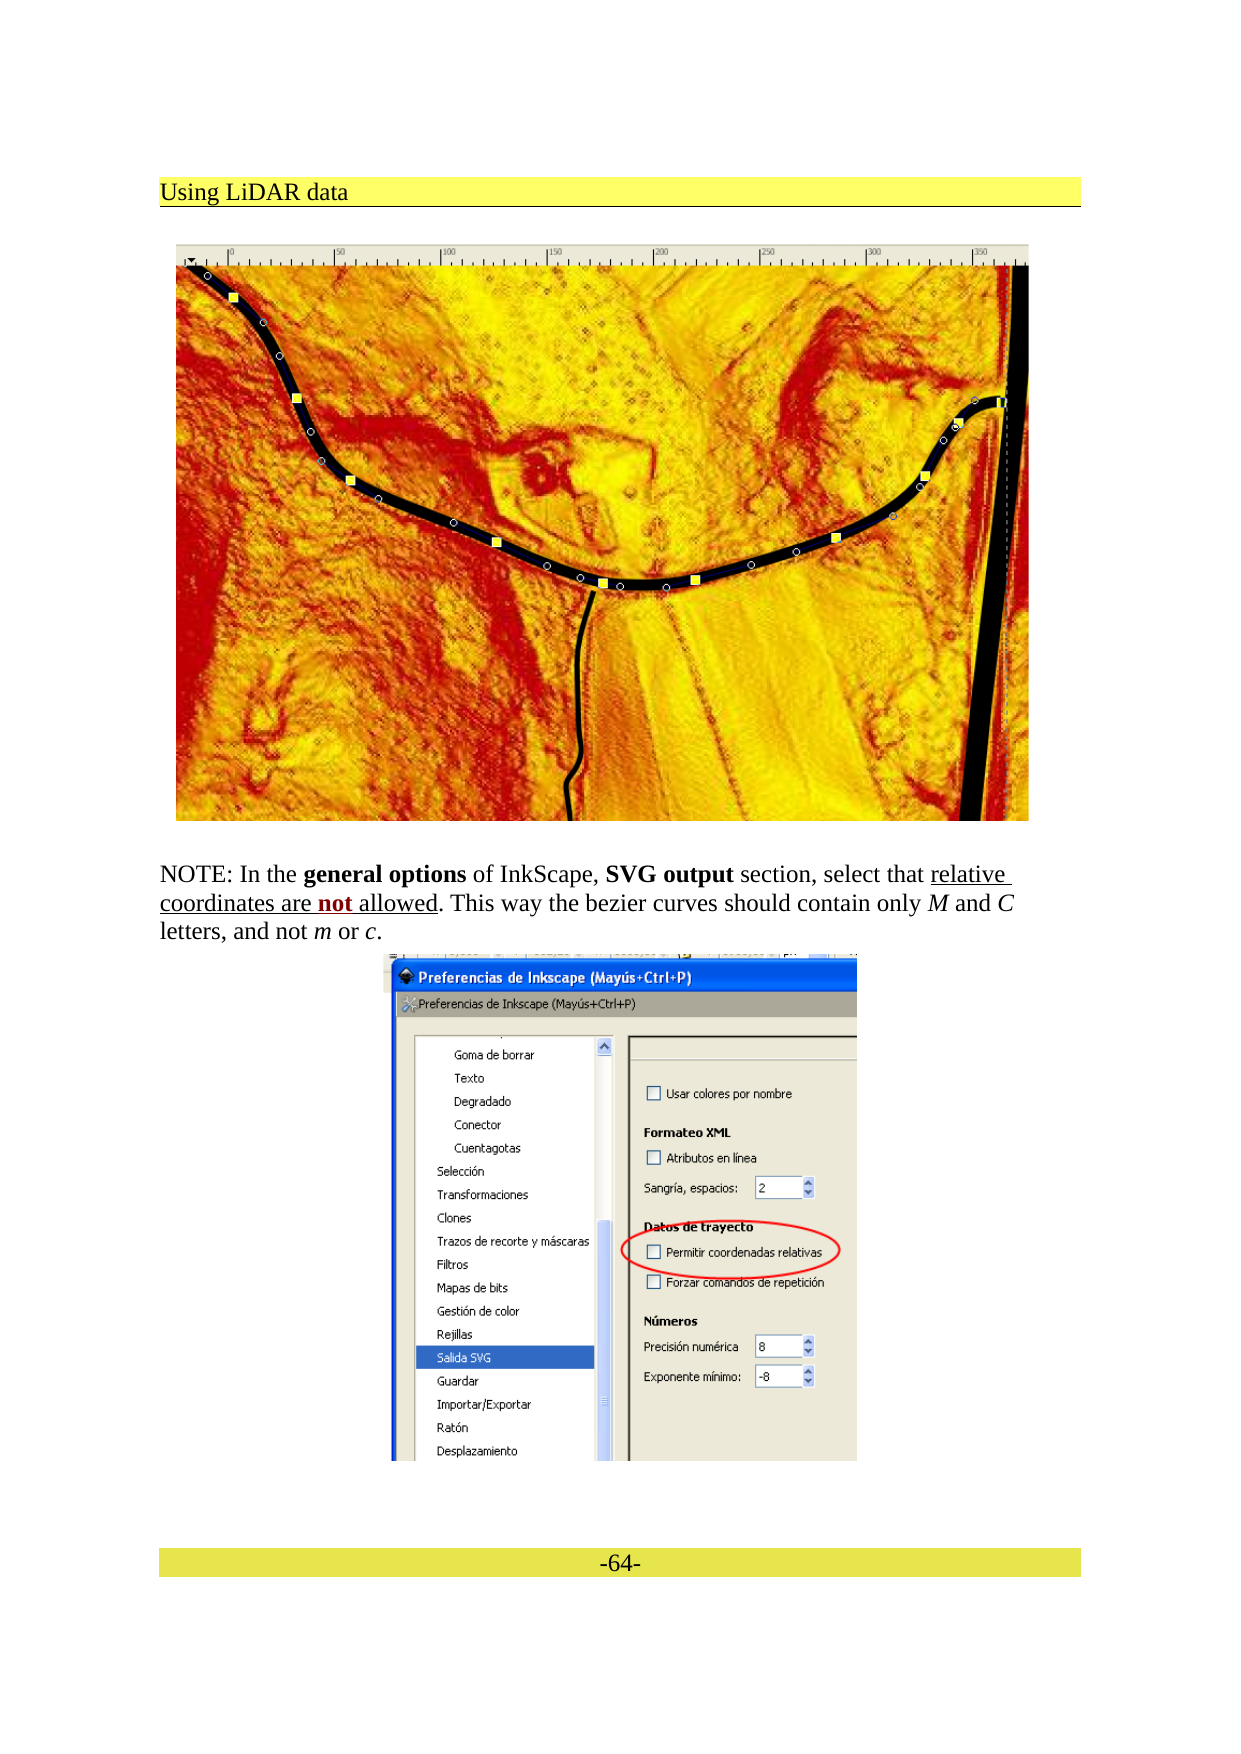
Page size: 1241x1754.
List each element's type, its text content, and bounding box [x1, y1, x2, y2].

picture [383, 954, 857, 1461]
text NOTE: In the general options of InkScape, SVG output section, select that relative coordinates are not allowed. This way the bezier curves should contain only M and C letters, and not m or c. [159, 859, 1081, 945]
picture [176, 244, 1029, 821]
